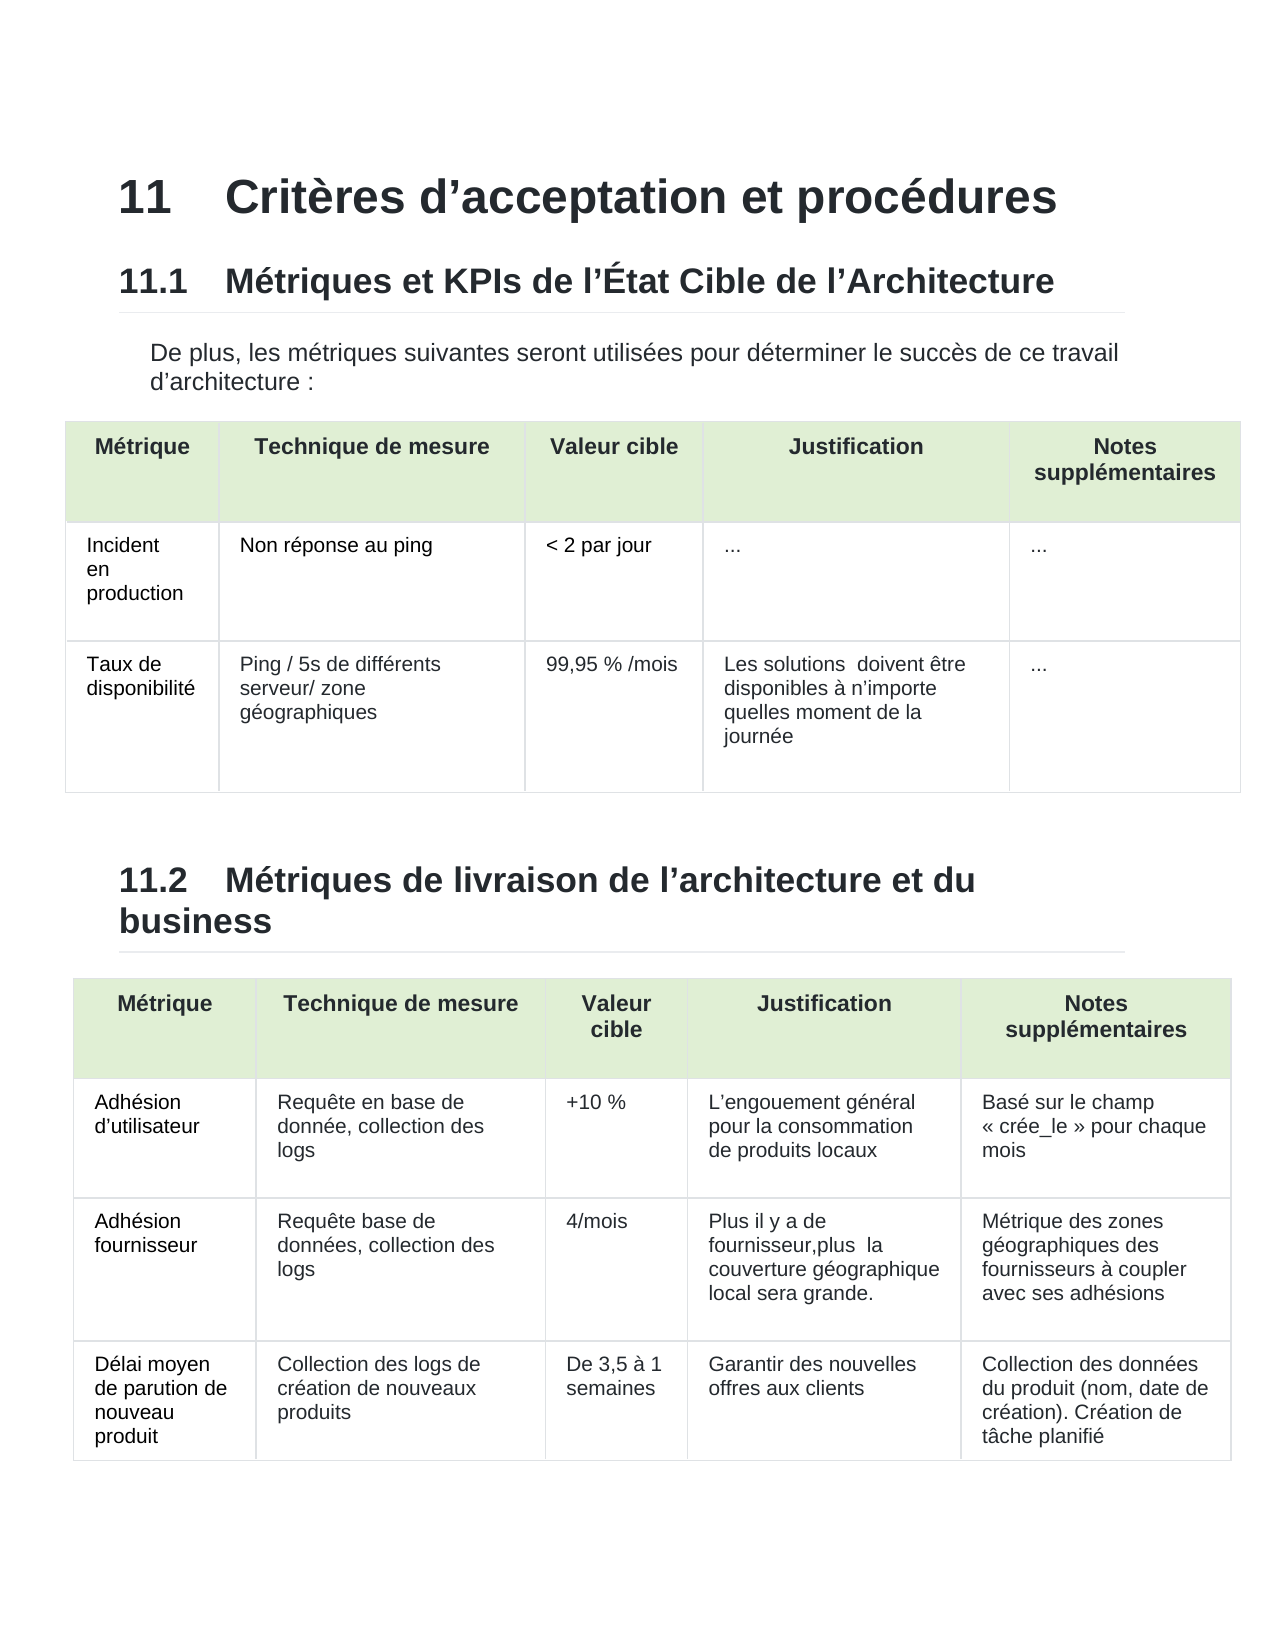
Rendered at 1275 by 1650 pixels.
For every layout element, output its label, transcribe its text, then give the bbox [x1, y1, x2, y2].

table_cell Incident en production [66, 522, 218, 640]
table_cell Requête en base de donnée, collection des logs [257, 1079, 545, 1197]
table_cell De 3,5 à 1 semaines [546, 1342, 687, 1459]
table_cell Adhésion fournisseur [74, 1199, 255, 1340]
table_cell Non réponse au ping [220, 523, 524, 640]
subtitle Métriques de livraison de l’architecture et du business [119, 859, 1125, 951]
table_cell Basé sur le champ « crée_le » pour chaque mois [962, 1079, 1230, 1197]
text De plus, les métriques suivantes seront utilisées pour déterminer le succès de ce travail d’architecture : [150, 338, 1125, 396]
table_header Notes supplémentaires [1010, 422, 1240, 521]
table_header Valeur cible [526, 422, 703, 521]
table_header Technique de mesure [257, 979, 545, 1078]
table_cell < 2 par jour [526, 523, 702, 640]
subtitle Critères d’acceptation et procédures [119, 168, 1125, 223]
table_header Justification [704, 422, 1009, 521]
table_cell Les solutions doivent être disponibles à n’importe quelles moment de la journée [704, 642, 1009, 791]
table_cell Métrique des zones géographiques des fournisseurs à coupler avec ses adhésions [962, 1199, 1230, 1340]
table_cell L’engouement général pour la consommation de produits locaux [688, 1079, 960, 1197]
table_cell Garantir des nouvelles offres aux clients [688, 1342, 960, 1459]
table_cell ... [704, 523, 1009, 640]
table_header Métrique [66, 422, 219, 521]
table_cell 99,95 % /mois [526, 642, 702, 791]
table_cell Collection des logs de création de nouveaux produits [257, 1342, 545, 1459]
table_cell ... [1010, 642, 1240, 791]
subtitle Métriques et KPIs de l’État Cible de l’Architecture [119, 261, 1125, 312]
table_cell Délai moyen de parution de nouveau produit [74, 1342, 255, 1459]
table_cell Plus il y a de fournisseur,plus la couverture géographique local sera grande. [688, 1199, 960, 1340]
table_cell Collection des données du produit (nom, date de création). Création de tâche planifié [962, 1342, 1230, 1459]
table_cell Adhésion d’utilisateur [74, 1079, 255, 1197]
table_cell +10 % [546, 1079, 687, 1197]
table_cell Taux de disponibilité [66, 641, 218, 791]
table_header Notes supplémentaires [962, 979, 1230, 1078]
table_header Valeur cible [546, 979, 687, 1078]
table_header Métrique [74, 979, 255, 1078]
table_cell Requête base de données, collection des logs [257, 1199, 545, 1340]
table_cell 4/mois [546, 1199, 687, 1340]
table_header Justification [688, 979, 960, 1078]
table_header Technique de mesure [220, 422, 525, 521]
table_cell Ping / 5s de différents serveur/ zone géographiques [220, 642, 524, 791]
table_cell ... [1010, 523, 1240, 640]
